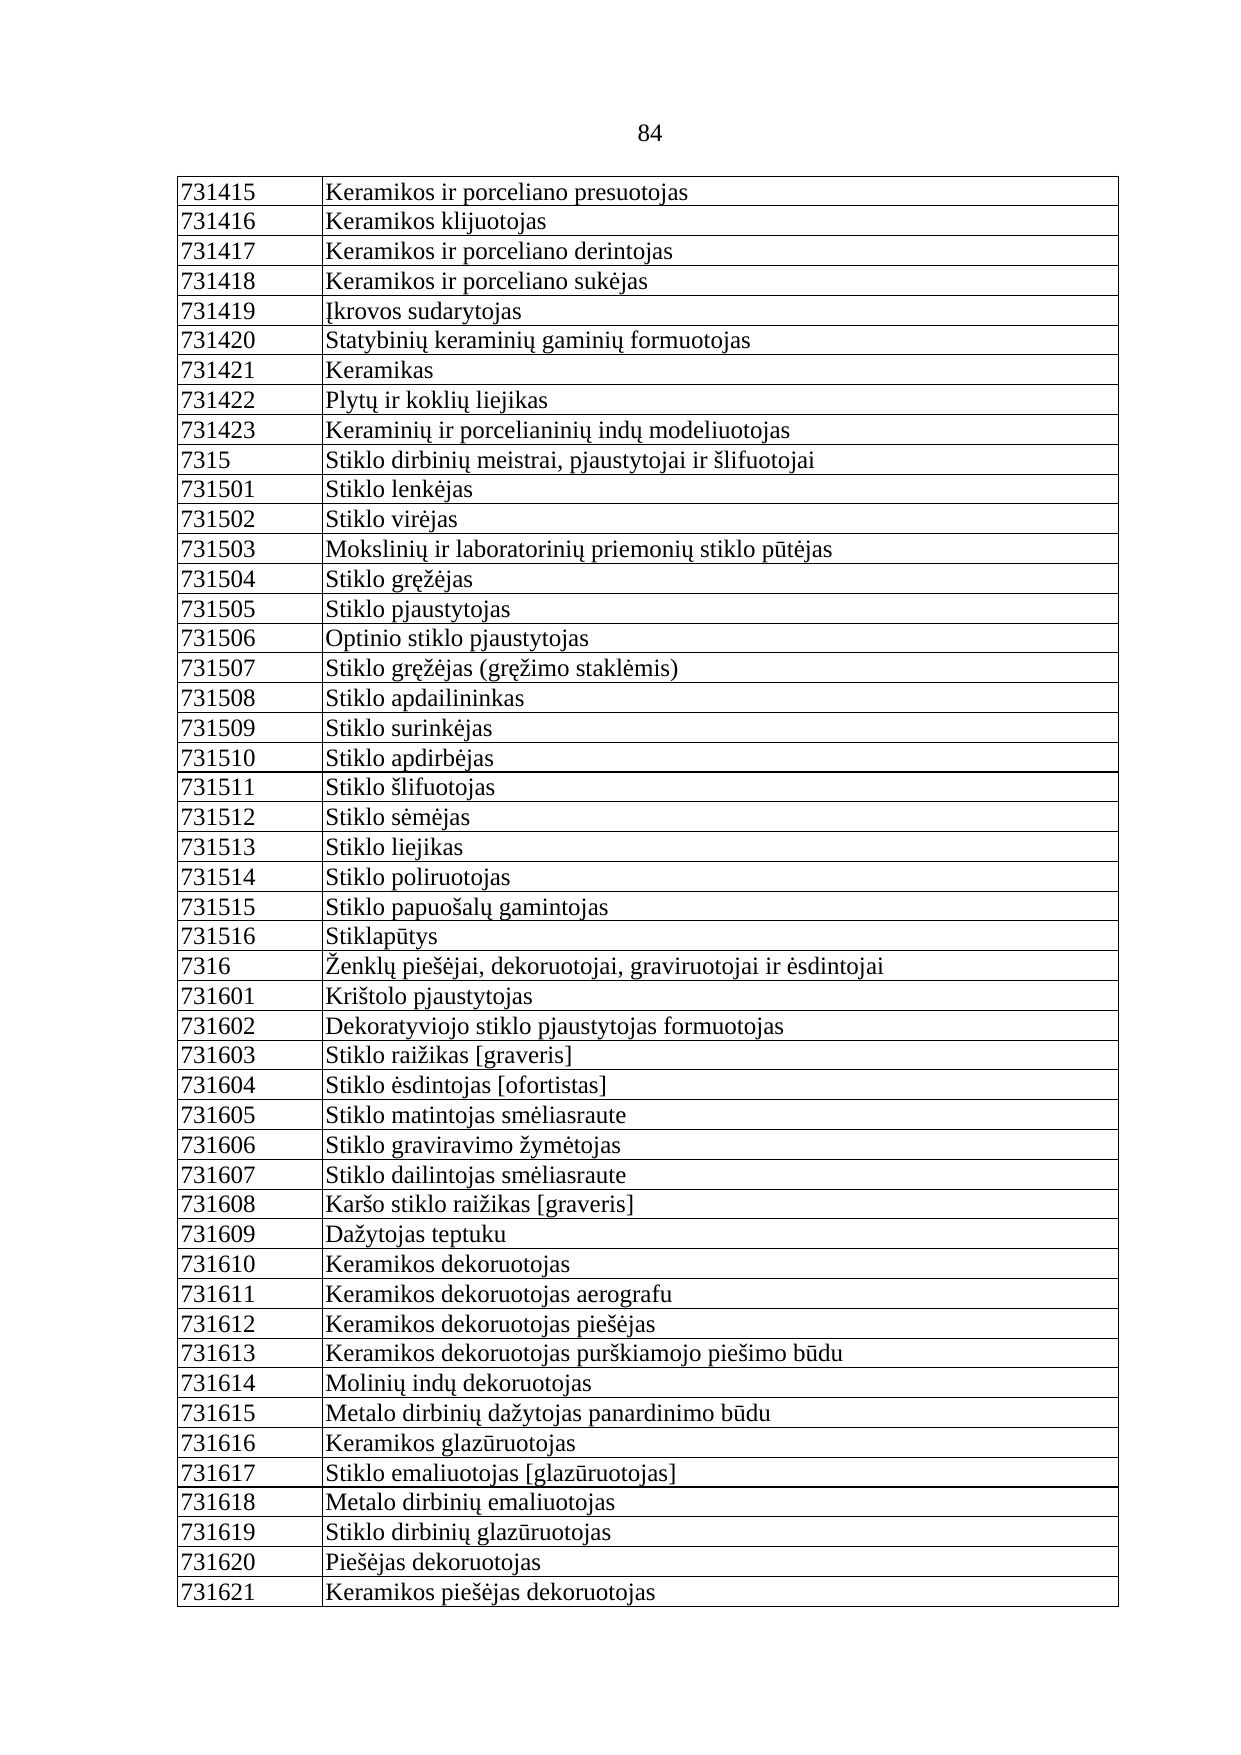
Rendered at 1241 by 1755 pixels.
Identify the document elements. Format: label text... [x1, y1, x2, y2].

table_cell Piešėjas dekoruotojas [323, 1547, 1118, 1576]
table_cell 731607 [178, 1160, 322, 1188]
table_cell Įkrovos sudarytojas [323, 296, 1118, 324]
table_cell Stiklo virėjas [323, 504, 1118, 533]
table_cell Stiklo matintojas smėliasraute [323, 1100, 1118, 1129]
table_cell 731604 [178, 1070, 322, 1099]
table_cell Keramikas [323, 355, 1118, 384]
table_cell Metalo dirbinių dažytojas panardinimo būdu [323, 1398, 1118, 1427]
table_cell 731503 [178, 534, 322, 563]
table_cell 731514 [178, 862, 322, 891]
table_cell Stiklo sėmėjas [323, 802, 1118, 831]
table_cell Keramikos ir porceliano derintojas [323, 236, 1118, 265]
table_cell Keramikos dekoruotojas [323, 1249, 1118, 1278]
table_cell 731508 [178, 683, 322, 712]
table_cell Stiklo pjaustytojas [323, 594, 1118, 622]
table_cell Stiklo lenkėjas [323, 475, 1118, 503]
table_cell Stiklo graviravimo žymėtojas [323, 1130, 1118, 1159]
table_cell Keramikos klijuotojas [323, 206, 1118, 235]
table_cell Stiklo gręžėjas [323, 564, 1118, 593]
table_cell 731621 [178, 1577, 322, 1606]
table_cell 731612 [178, 1309, 322, 1337]
table_cell 731620 [178, 1547, 322, 1576]
table_cell Ženklų piešėjai, dekoruotojai, graviruotojai ir ėsdintojai [323, 951, 1118, 980]
table_cell Dažytojas teptuku [323, 1219, 1118, 1248]
table_cell 731416 [178, 206, 322, 235]
table_cell Keramikos dekoruotojas aerografu [323, 1279, 1118, 1308]
table_cell Stiklapūtys [323, 921, 1118, 950]
table_cell Stiklo emaliuotojas [glazūruotojas] [323, 1458, 1118, 1486]
table_cell 731512 [178, 802, 322, 831]
table_cell 731616 [178, 1428, 322, 1457]
table_cell 731611 [178, 1279, 322, 1308]
table_cell 731415 [178, 177, 322, 205]
table_cell Metalo dirbinių emaliuotojas [323, 1488, 1118, 1516]
table_cell Stiklo surinkėjas [323, 713, 1118, 742]
table_cell 731505 [178, 594, 322, 622]
table_cell 731608 [178, 1190, 322, 1218]
table_cell 731610 [178, 1249, 322, 1278]
table_cell Stiklo poliruotojas [323, 862, 1118, 891]
table_cell 7316 [178, 951, 322, 980]
table_cell Keramikos glazūruotojas [323, 1428, 1118, 1457]
table_cell 731601 [178, 981, 322, 1010]
table_cell Keramikos piešėjas dekoruotojas [323, 1577, 1118, 1606]
table_cell 731422 [178, 385, 322, 414]
table_cell Keramikos dekoruotojas piešėjas [323, 1309, 1118, 1337]
table_cell Molinių indų dekoruotojas [323, 1368, 1118, 1397]
table_cell 731619 [178, 1517, 322, 1546]
table_cell Stiklo šlifuotojas [323, 773, 1118, 801]
table_cell 731515 [178, 892, 322, 920]
table_cell Stiklo gręžėjas (gręžimo staklėmis) [323, 653, 1118, 682]
table_cell 731423 [178, 415, 322, 444]
table_cell Mokslinių ir laboratorinių priemonių stiklo pūtėjas [323, 534, 1118, 563]
table_cell 731615 [178, 1398, 322, 1427]
table_cell 731417 [178, 236, 322, 265]
table_cell 731602 [178, 1011, 322, 1039]
table_cell 731419 [178, 296, 322, 324]
table_cell Plytų ir koklių liejikas [323, 385, 1118, 414]
table_cell Stiklo dirbinių meistrai, pjaustytojai ir šlifuotojai [323, 445, 1118, 473]
table_cell Stiklo liejikas [323, 832, 1118, 861]
table_cell 731613 [178, 1339, 322, 1367]
table_cell Stiklo apdirbėjas [323, 743, 1118, 771]
table_cell 731511 [178, 773, 322, 801]
table_cell Stiklo apdailininkas [323, 683, 1118, 712]
table_cell Keramikos ir porceliano sukėjas [323, 266, 1118, 295]
table_cell 731609 [178, 1219, 322, 1248]
table_cell Stiklo papuošalų gamintojas [323, 892, 1118, 920]
table_cell 731617 [178, 1458, 322, 1486]
table_cell 731502 [178, 504, 322, 533]
table_cell Karšo stiklo raižikas [graveris] [323, 1190, 1118, 1218]
table_cell 731509 [178, 713, 322, 742]
table_cell 731420 [178, 326, 322, 354]
table_cell 731606 [178, 1130, 322, 1159]
table_cell 731418 [178, 266, 322, 295]
table_cell 731618 [178, 1488, 322, 1516]
table_cell Keramikos dekoruotojas purškiamojo piešimo būdu [323, 1339, 1118, 1367]
table_cell 731506 [178, 624, 322, 652]
table_cell 731501 [178, 475, 322, 503]
table_cell 731516 [178, 921, 322, 950]
table_cell 731510 [178, 743, 322, 771]
table_cell 731603 [178, 1041, 322, 1069]
table_cell Stiklo raižikas [graveris] [323, 1041, 1118, 1069]
table_cell Statybinių keraminių gaminių formuotojas [323, 326, 1118, 354]
table_cell Krištolo pjaustytojas [323, 981, 1118, 1010]
table_cell 731605 [178, 1100, 322, 1129]
table_cell 731614 [178, 1368, 322, 1397]
table_cell 7315 [178, 445, 322, 473]
table_cell Stiklo dailintojas smėliasraute [323, 1160, 1118, 1188]
table_cell Keraminių ir porcelianinių indų modeliuotojas [323, 415, 1118, 444]
table_cell 731504 [178, 564, 322, 593]
table_cell 731513 [178, 832, 322, 861]
table_cell Keramikos ir porceliano presuotojas [323, 177, 1118, 205]
table_cell 731421 [178, 355, 322, 384]
table_cell Dekoratyviojo stiklo pjaustytojas formuotojas [323, 1011, 1118, 1039]
table_cell Stiklo ėsdintojas [ofortistas] [323, 1070, 1118, 1099]
table_cell Optinio stiklo pjaustytojas [323, 624, 1118, 652]
table_cell 731507 [178, 653, 322, 682]
table_cell Stiklo dirbinių glazūruotojas [323, 1517, 1118, 1546]
